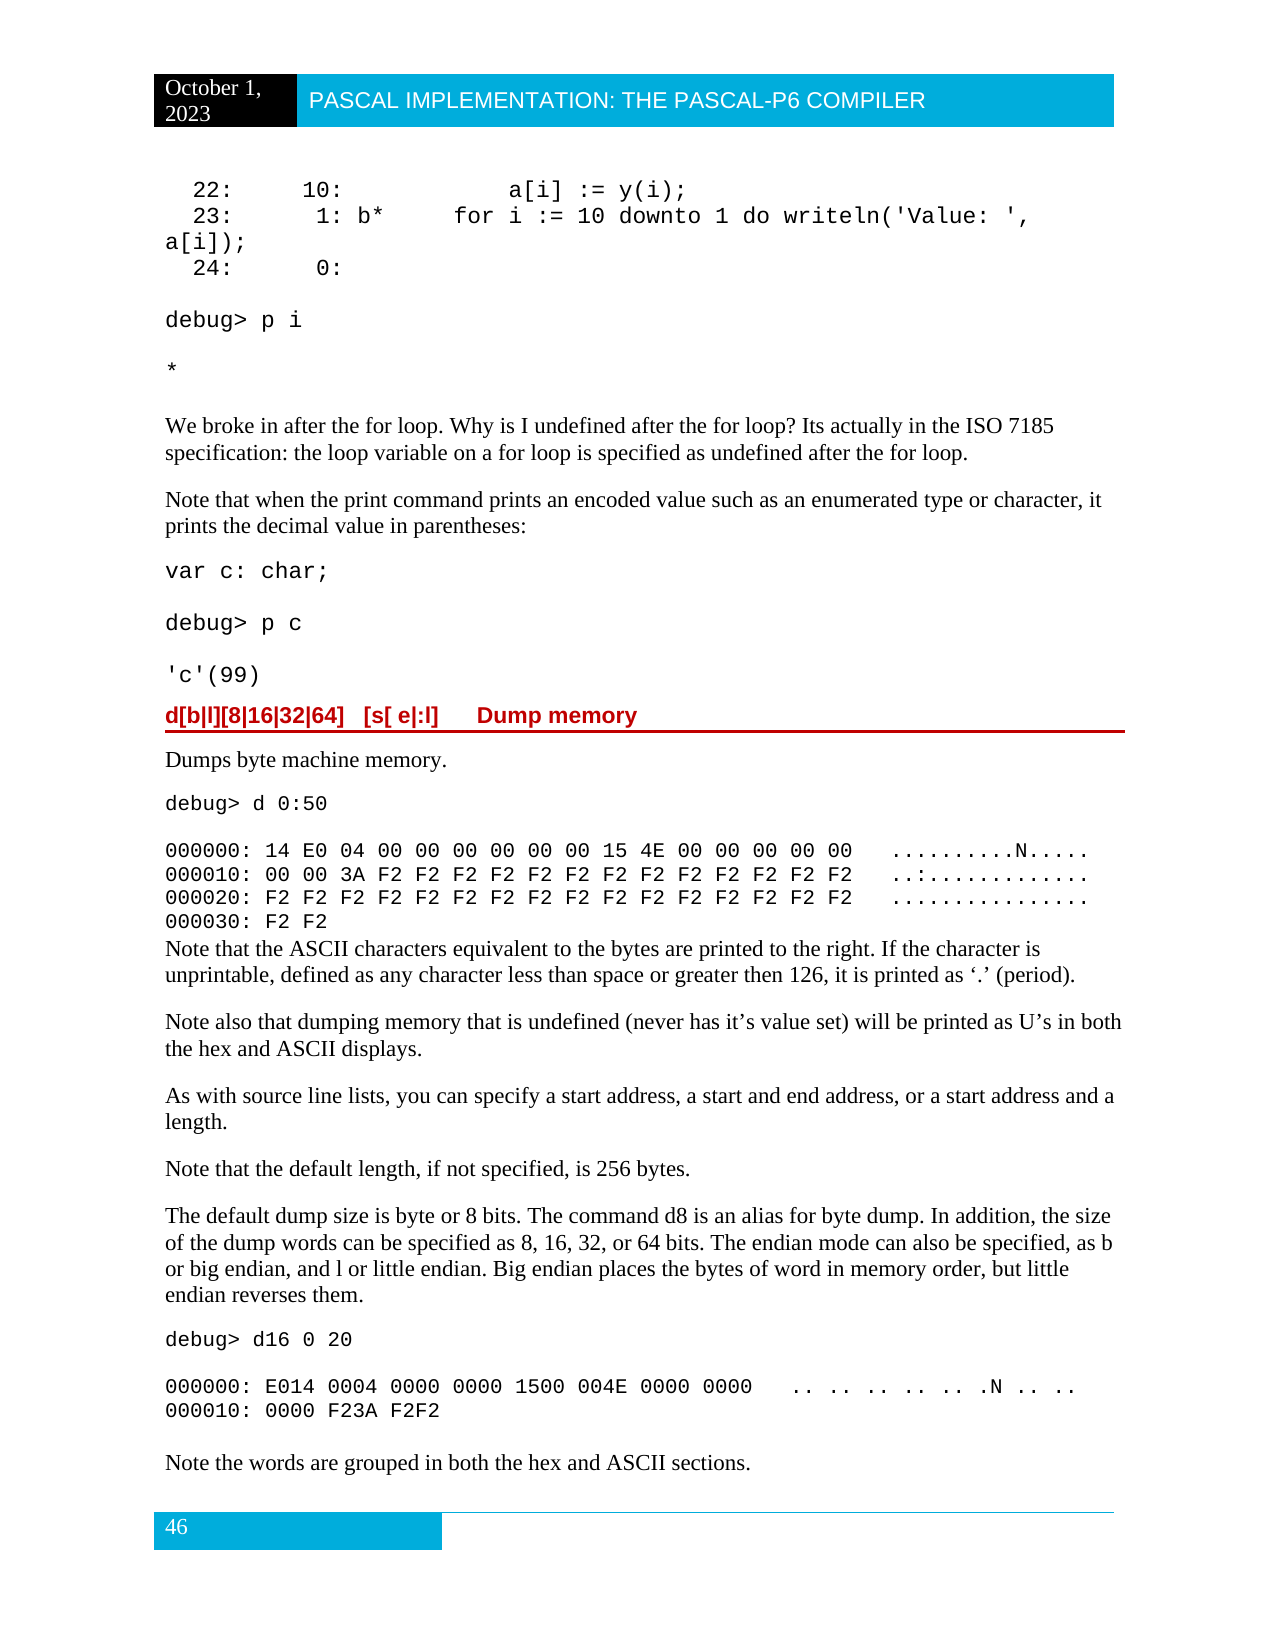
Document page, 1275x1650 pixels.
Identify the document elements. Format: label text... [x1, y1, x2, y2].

text debug> d 0:50 [165, 793, 1125, 816]
text 000000: 14 E0 04 00 00 00 00 00 00 15 4E 00 00 00 00 00 ..........N..... [165, 840, 1125, 864]
text Dumps byte machine memory. [165, 746, 1125, 772]
text The default dump size is byte or 8 bits. The command d8 is an alias for byte dump. In addition, the size of the dump words can be specified as 8, 16, 32, or 64 bits. The endian mode can also be specified, as b or big endian, and l or little endian. Big endian places the bytes of word in memory order, but little endian reverses them. [165, 1202, 1125, 1308]
text Note that the ASCII characters equivalent to the bytes are printed to the right. If the character is unprintable, defined as any character less than space or greater then 126, it is printed as ‘.’ (period). [165, 935, 1125, 987]
text As with source line lists, you can specify a start address, a start and end address, or a start address and a length. [165, 1082, 1125, 1134]
text 000010: 00 00 3A F2 F2 F2 F2 F2 F2 F2 F2 F2 F2 F2 F2 F2 ..:............. [165, 864, 1125, 887]
text Note also that dumping memory that is undefined (never has it’s value set) will be printed as U’s in both the hex and ASCII displays. [165, 1008, 1125, 1061]
text 24: 0: [165, 257, 1125, 283]
text 000030: F2 F2 [165, 911, 1125, 935]
text * [165, 360, 1125, 386]
text debug> d16 0 20 [165, 1329, 1125, 1352]
text 000000: E014 0004 0000 0000 1500 004E 0000 0000 .. .. .. .. .. .N .. .. [165, 1376, 1125, 1400]
text 23: 1: b* for i := 10 downto 1 do writeln('Value: ', a[i]); [165, 205, 1125, 257]
text var c: char; [165, 559, 1125, 585]
text 000010: 0000 F23A F2F2 [165, 1400, 1125, 1423]
text debug> p c [165, 611, 1125, 637]
text debug> p i [165, 308, 1125, 334]
text 000020: F2 F2 F2 F2 F2 F2 F2 F2 F2 F2 F2 F2 F2 F2 F2 F2 ................ [165, 887, 1125, 911]
text Note the words are grouped in both the hex and ASCII sections. [165, 1449, 1125, 1476]
text Note that the default length, if not specified, is 256 bytes. [165, 1155, 1125, 1182]
text Note that when the print command prints an encoded value such as an enumerated type or character, it prints the decimal value in parentheses: [165, 486, 1125, 538]
text We broke in after the for loop. Why is I undefined after the for loop? Its actually in the ISO 7185 specification: the loop variable on a for loop is specified as undefined after the for loop. [165, 412, 1125, 465]
subtitle d[b|l][8|16|32|64] [s[ e|:l] Dump memory [165, 702, 1125, 730]
text 22: 10: a[i] := y(i); [165, 179, 1125, 205]
text 'c'(99) [165, 663, 1125, 689]
